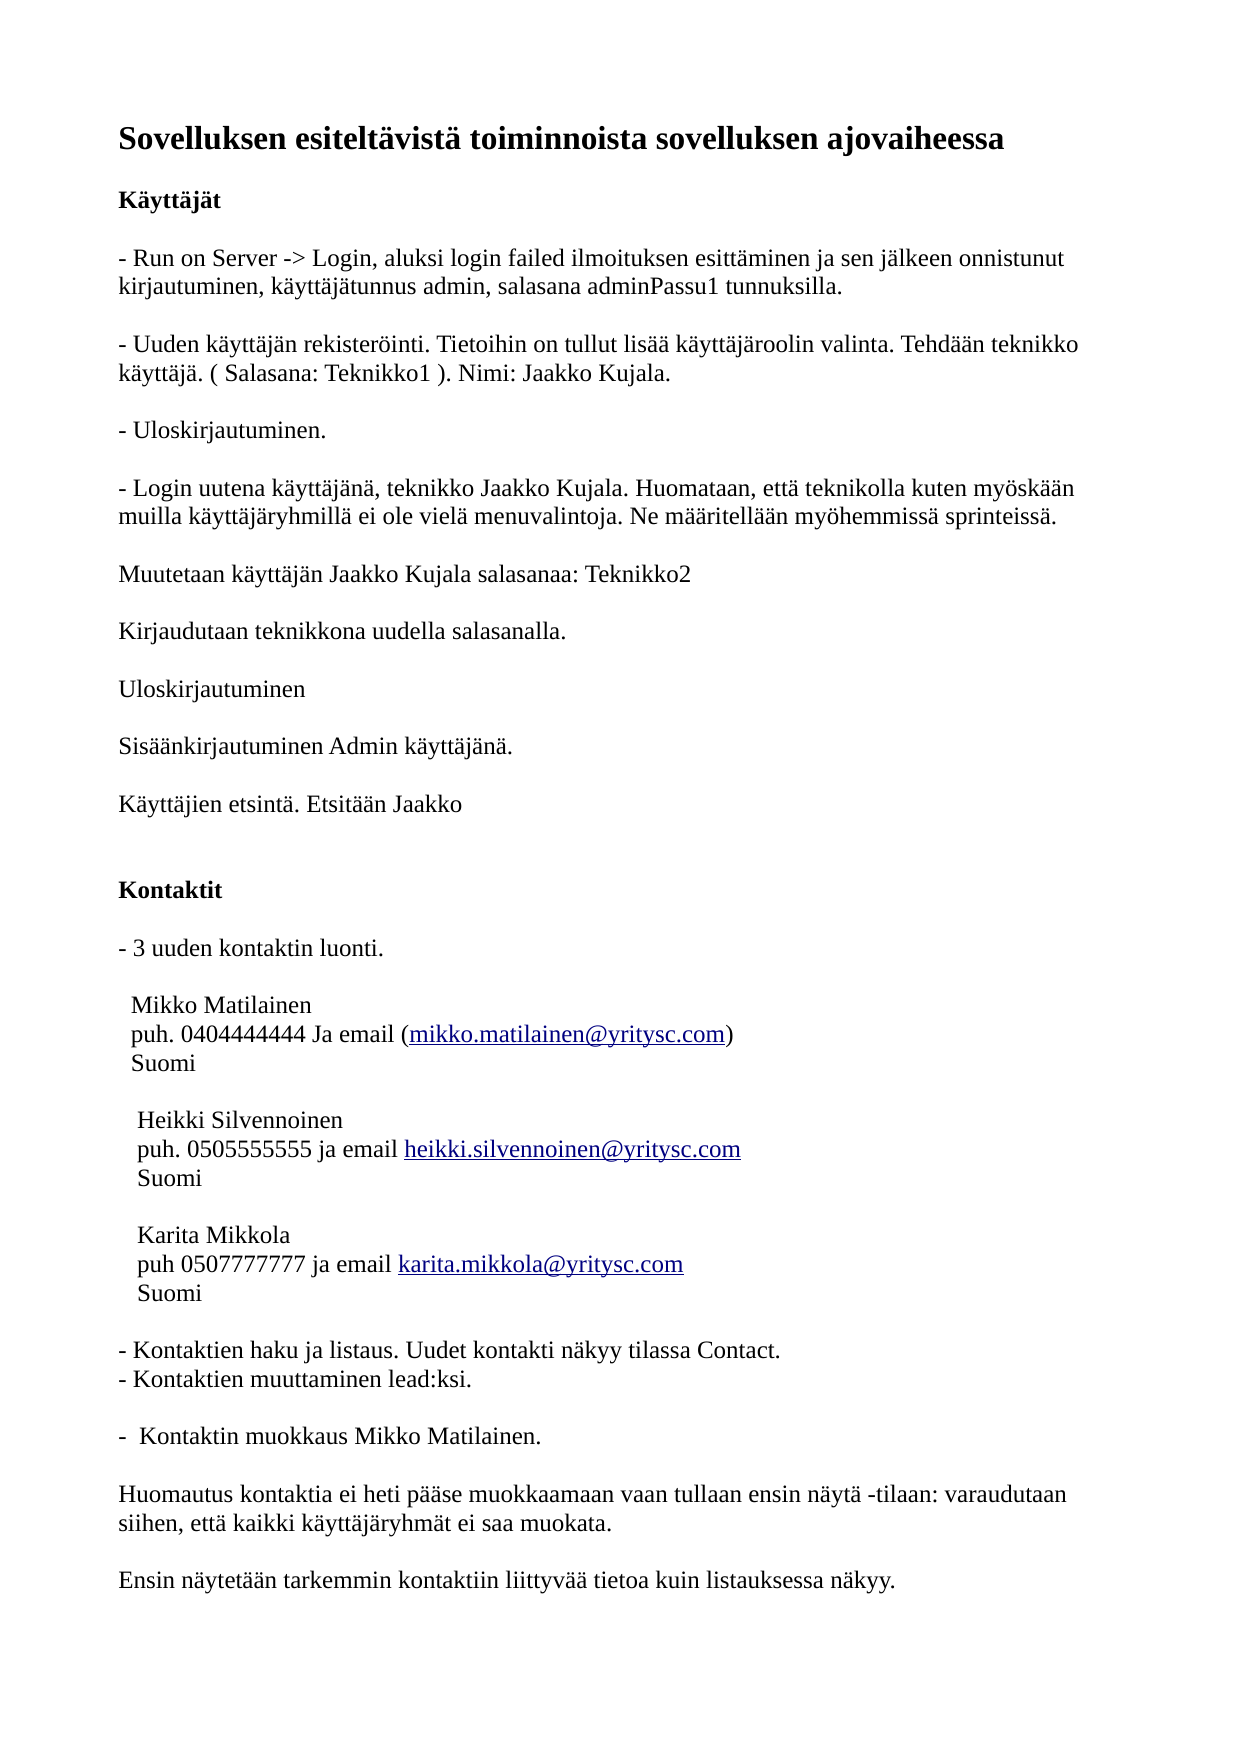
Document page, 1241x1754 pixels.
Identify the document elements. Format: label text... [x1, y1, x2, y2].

text Sovelluksen esiteltävistä toiminnoista sovelluksen ajovaiheessa [118, 118, 1122, 156]
text Suomi [118, 1278, 1122, 1306]
text Suomi [118, 1048, 1122, 1076]
text Käyttäjien etsintä. Etsitään Jaakko [118, 789, 1122, 818]
text - Uuden käyttäjän rekisteröinti. Tietoihin on tullut lisää käyttäjäroolin valinta. Tehdään teknikko käyttäjä. ( Salasana: Teknikko1 ). Nimi: Jaakko Kujala. [118, 329, 1122, 386]
text Käyttäjät [118, 185, 1122, 214]
text Ensin näytetään tarkemmin kontaktiin liittyvää tietoa kuin listauksessa näkyy. [118, 1565, 1122, 1594]
text - Run on Server -> Login, aluksi login failed ilmoituksen esittäminen ja sen jälkeen onnistunut kirjautuminen, käyttäjätunnus admin, salasana adminPassu1 tunnuksilla. [118, 243, 1122, 300]
text - Uloskirjautuminen. [118, 415, 1122, 444]
text Muutetaan käyttäjän Jaakko Kujala salasanaa: Teknikko2 [118, 559, 1122, 588]
text Heikki Silvennoinen [118, 1105, 1122, 1134]
text - 3 uuden kontaktin luonti. [118, 933, 1122, 961]
text - Kontaktin muokkaus Mikko Matilainen. [118, 1421, 1122, 1450]
text Suomi [118, 1163, 1122, 1191]
text - Kontaktien haku ja listaus. Uudet kontakti näkyy tilassa Contact. [118, 1335, 1122, 1364]
text Karita Mikkola [118, 1220, 1122, 1249]
text Kontaktit [118, 875, 1122, 904]
text Sisäänkirjautuminen Admin käyttäjänä. [118, 731, 1122, 760]
text Huomautus kontaktia ei heti pääse muokkaamaan vaan tullaan ensin näytä -tilaan: varaudutaan siihen, että kaikki käyttäjäryhmät ei saa muokata. [118, 1479, 1122, 1536]
text ­- Login uutena käyttäjänä, teknikko Jaakko Kujala. Huomataan, että teknikolla kuten myöskään muilla käyttäjäryhmillä ei ole vielä menuvalintoja. Ne määritellään myöhemmissä sprinteissä. [118, 473, 1122, 530]
text puh. 0404444444 Ja email (mikko.matilainen@yritysc.com) [118, 1019, 1122, 1048]
text Kirjaudutaan teknikkona uudella salasanalla. [118, 616, 1122, 645]
text puh 0507777777 ja email karita.mikkola@yritysc.com [118, 1249, 1122, 1278]
text Uloskirjautuminen [118, 674, 1122, 703]
text Mikko Matilainen [118, 990, 1122, 1019]
text puh. 0505555555 ja email heikki.silvennoinen@yritysc.com [118, 1134, 1122, 1163]
text - Kontaktien muuttaminen lead:ksi. [118, 1364, 1122, 1393]
